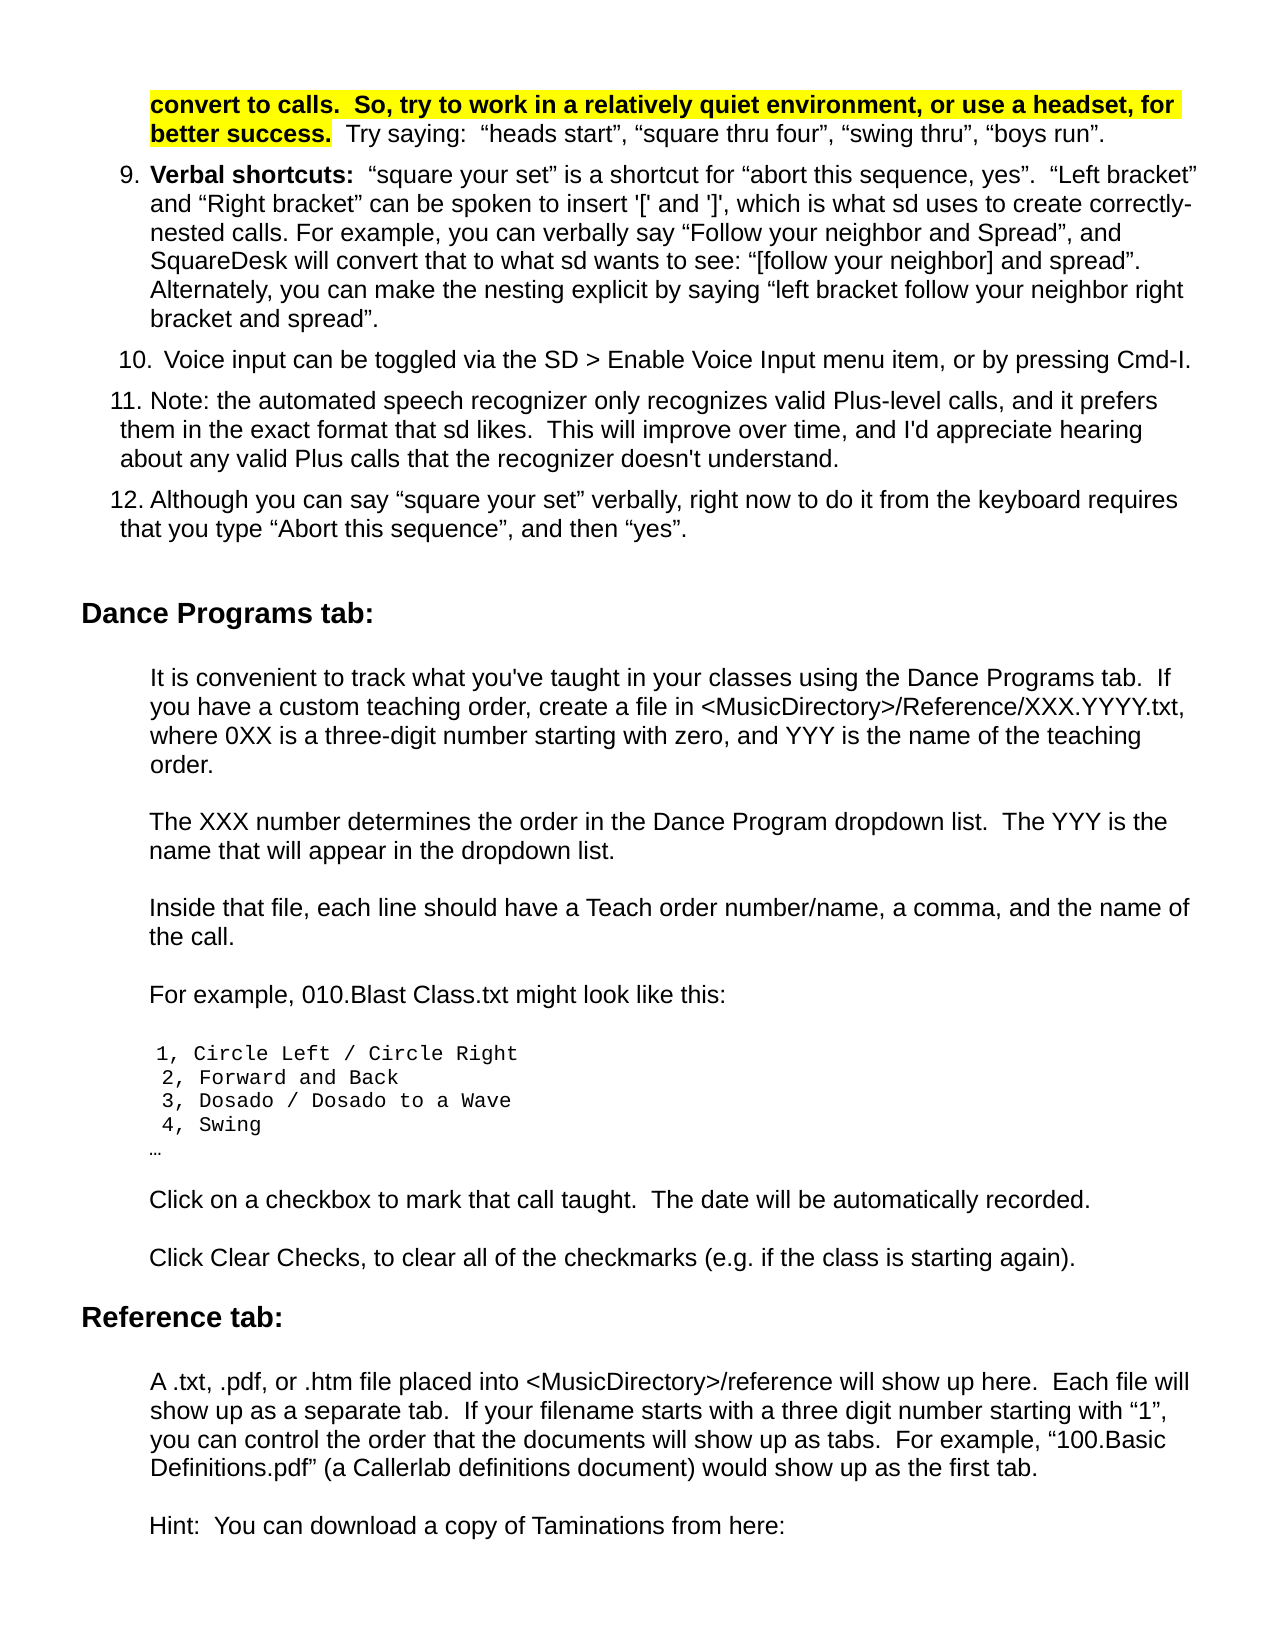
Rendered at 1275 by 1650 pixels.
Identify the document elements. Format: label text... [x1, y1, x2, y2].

text For example, 010.Blast Class.txt might look like this: [75, 979, 1200, 1008]
text 3, Dosado / Dosado to a Wave [75, 1090, 1200, 1114]
list Voice input can be toggled via the SD > Enable Voice Input menu item, or by pressing Cmd-I. [90, 345, 1200, 374]
list It is convenient to track what you've taught in your classes using the Dance Programs tab. If you have a custom teaching order, create a file in <MusicDirectory>/Reference/XXX.YYYY.txt, where 0XX is a three-digit number starting with zero, and YYY is the name of the teaching order. [112, 663, 1200, 778]
list Note: the automated speech recognizer only recognizes valid Plus-level calls, and it prefers them in the exact format that sd likes. This will improve over time, and I'd appreciate hearing about any valid Plus calls that the recognizer doesn't understand. [103, 386, 1200, 472]
text Inside that file, each line should have a Teach order number/name, a comma, and the name of [75, 893, 1200, 922]
list Reference tab: [81, 1300, 1200, 1367]
text 4, Swing [75, 1114, 1200, 1138]
list A .txt, .pdf, or .htm file placed into <MusicDirectory>/reference will show up here. Each file will show up as a separate tab. If your filename starts with a three digit number starting with “1”, you can control the order that the documents will show up as tabs. For example, “100.Basic Definitions.pdf” (a Callerlab definitions document) would show up as the first tab. [112, 1367, 1200, 1482]
text The XXX number determines the order in the Dance Program dropdown list. The YYY is the [75, 807, 1200, 836]
list Dance Programs tab: [81, 596, 1200, 663]
text 2, Forward and Back [75, 1067, 1200, 1090]
text Hint: You can download a copy of Taminations from here: [75, 1511, 1200, 1539]
text Click on a checkbox to mark that call taught. The date will be automatically recorded. [75, 1185, 1200, 1214]
text name that will appear in the dropdown list. [75, 836, 1200, 864]
text the call. [75, 922, 1200, 951]
text Click Clear Checks, to clear all of the checkmarks (e.g. if the class is starting again). [75, 1242, 1200, 1271]
text … [75, 1138, 1200, 1161]
list convert to calls. So, try to work in a relatively quiet environment, or use a headset, for better success. Try saying: “heads start”, “square thru four”, “swing thru”, “boys run”. [112, 90, 1200, 147]
text 1, Circle Left / Circle Right [75, 1037, 1200, 1067]
list Verbal shortcuts: “square your set” is a shortcut for “abort this sequence, yes”. “Left bracket” and “Right bracket” can be spoken to insert '[' and ']', which is what sd uses to create correctly-nested calls. For example, you can verbally say “Follow your neighbor and Spread”, and SquareDesk will convert that to what sd wants to see: “[follow your neighbor] and spread”. Alternately, you can make the nesting explicit by saying “left bracket follow your neighbor right bracket and spread”. [112, 160, 1200, 332]
list Although you can say “square your set” verbally, right now to do it from the keyboard requires that you type “Abort this sequence”, and then “yes”. [103, 485, 1200, 542]
